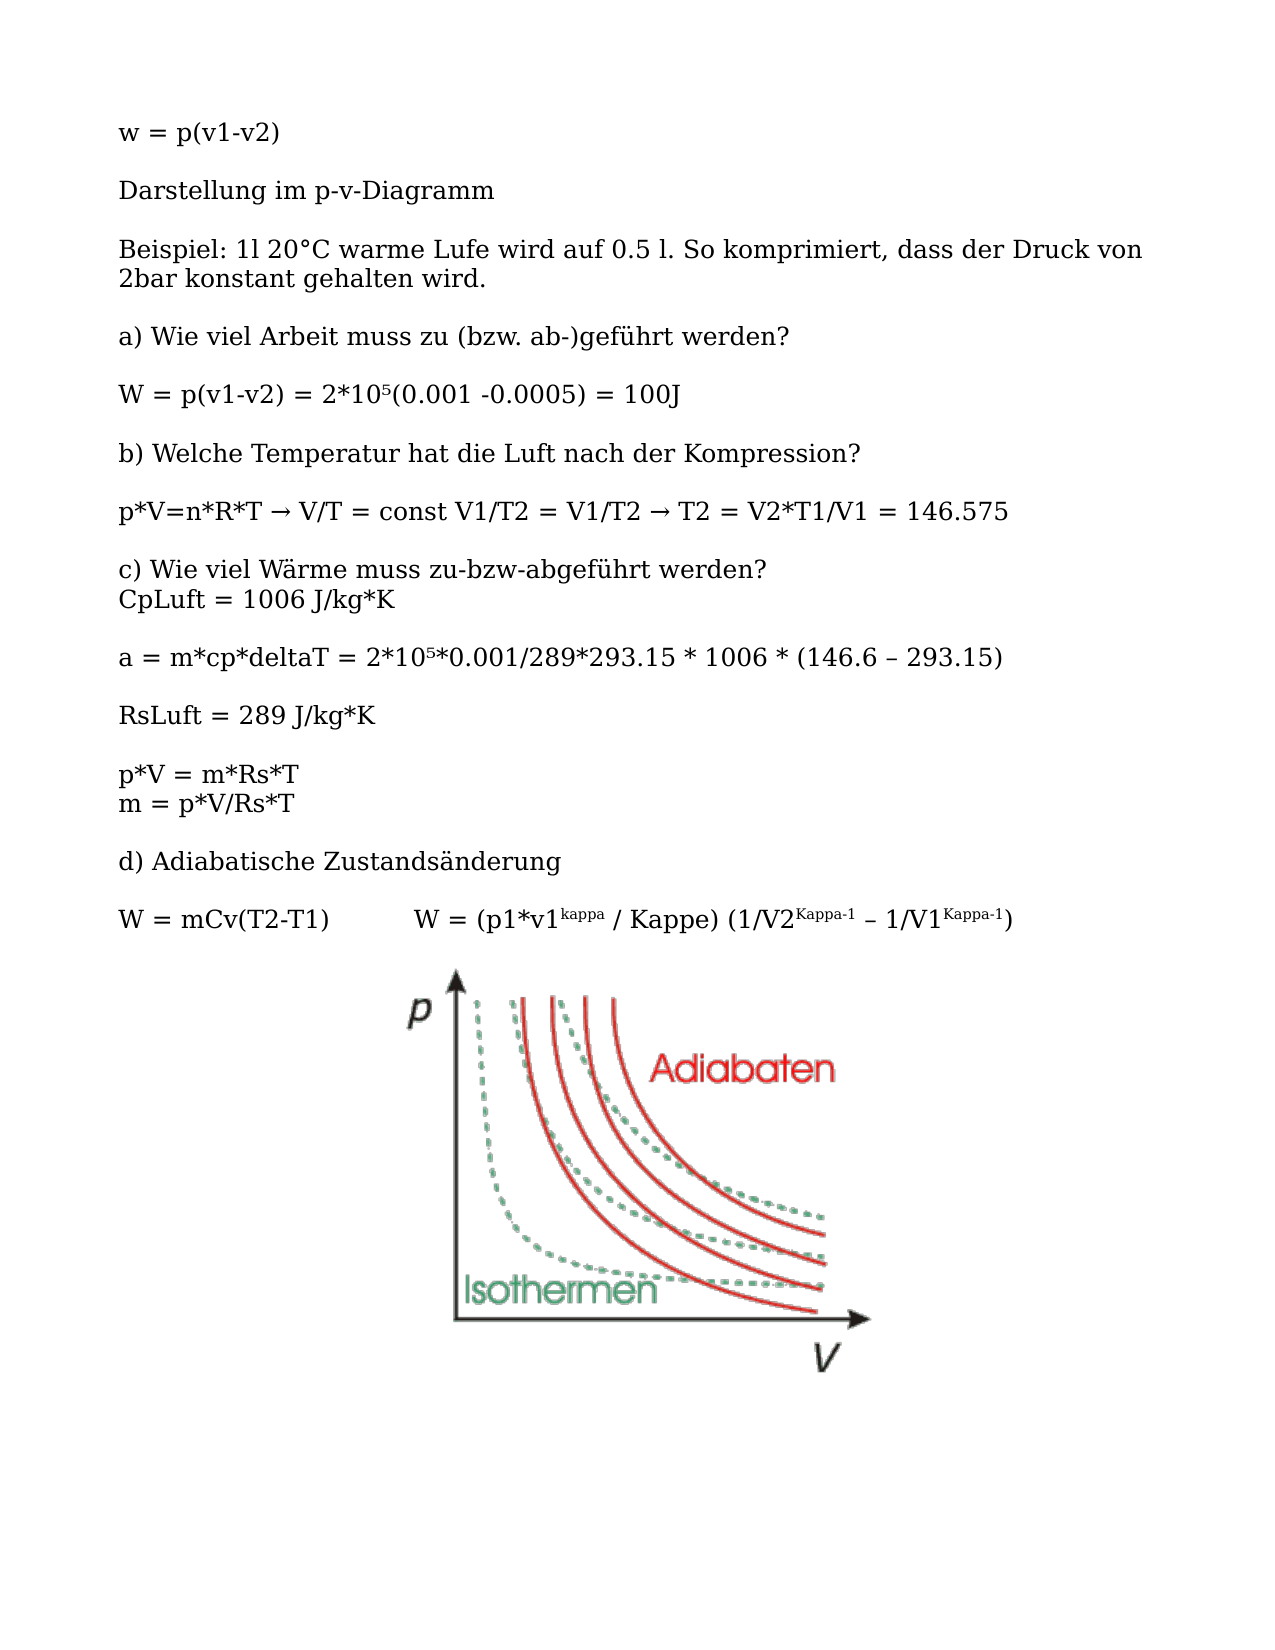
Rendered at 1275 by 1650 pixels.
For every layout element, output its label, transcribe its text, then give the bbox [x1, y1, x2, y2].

text w = p(v1-v2) [118, 118, 1157, 147]
text W = p(v1-v2) = 2*10⁵(0.001 -0.0005) = 100J [118, 381, 1157, 410]
text W = mCv(T2-T1) W = (p1*v1kappa / Kappe) (1/V2Kappa-1 – 1/V1Kappa-1) [118, 906, 1157, 935]
text p*V = m*Rs*T [118, 760, 1157, 789]
text c) Wie viel Wärme muss zu-bzw-abgeführt werden? [118, 556, 1157, 585]
text RsLuft = 289 J/kg*K [118, 701, 1157, 731]
text m = p*V/Rs*T [118, 789, 1157, 818]
text CpLuft = 1006 J/kg*K [118, 585, 1157, 614]
picture [399, 963, 876, 1377]
text p*V=n*R*T → V/T = const V1/T2 = V1/T2 → T2 = V2*T1/V1 = 146.575 [118, 497, 1157, 526]
text Beispiel: 1l 20°C warme Lufe wird auf 0.5 l. So komprimiert, dass der Druck von 2bar konstant gehalten wird. [118, 235, 1157, 293]
text Darstellung im p-v-Diagramm [118, 176, 1157, 206]
text a = m*cp*deltaT = 2*10⁵*0.001/289*293.15 * 1006 * (146.6 – 293.15) [118, 643, 1157, 672]
text d) Adiabatische Zustandsänderung [118, 847, 1157, 876]
text b) Welche Temperatur hat die Luft nach der Kompression? [118, 439, 1157, 468]
text a) Wie viel Arbeit muss zu (bzw. ab-)geführt werden? [118, 322, 1157, 351]
